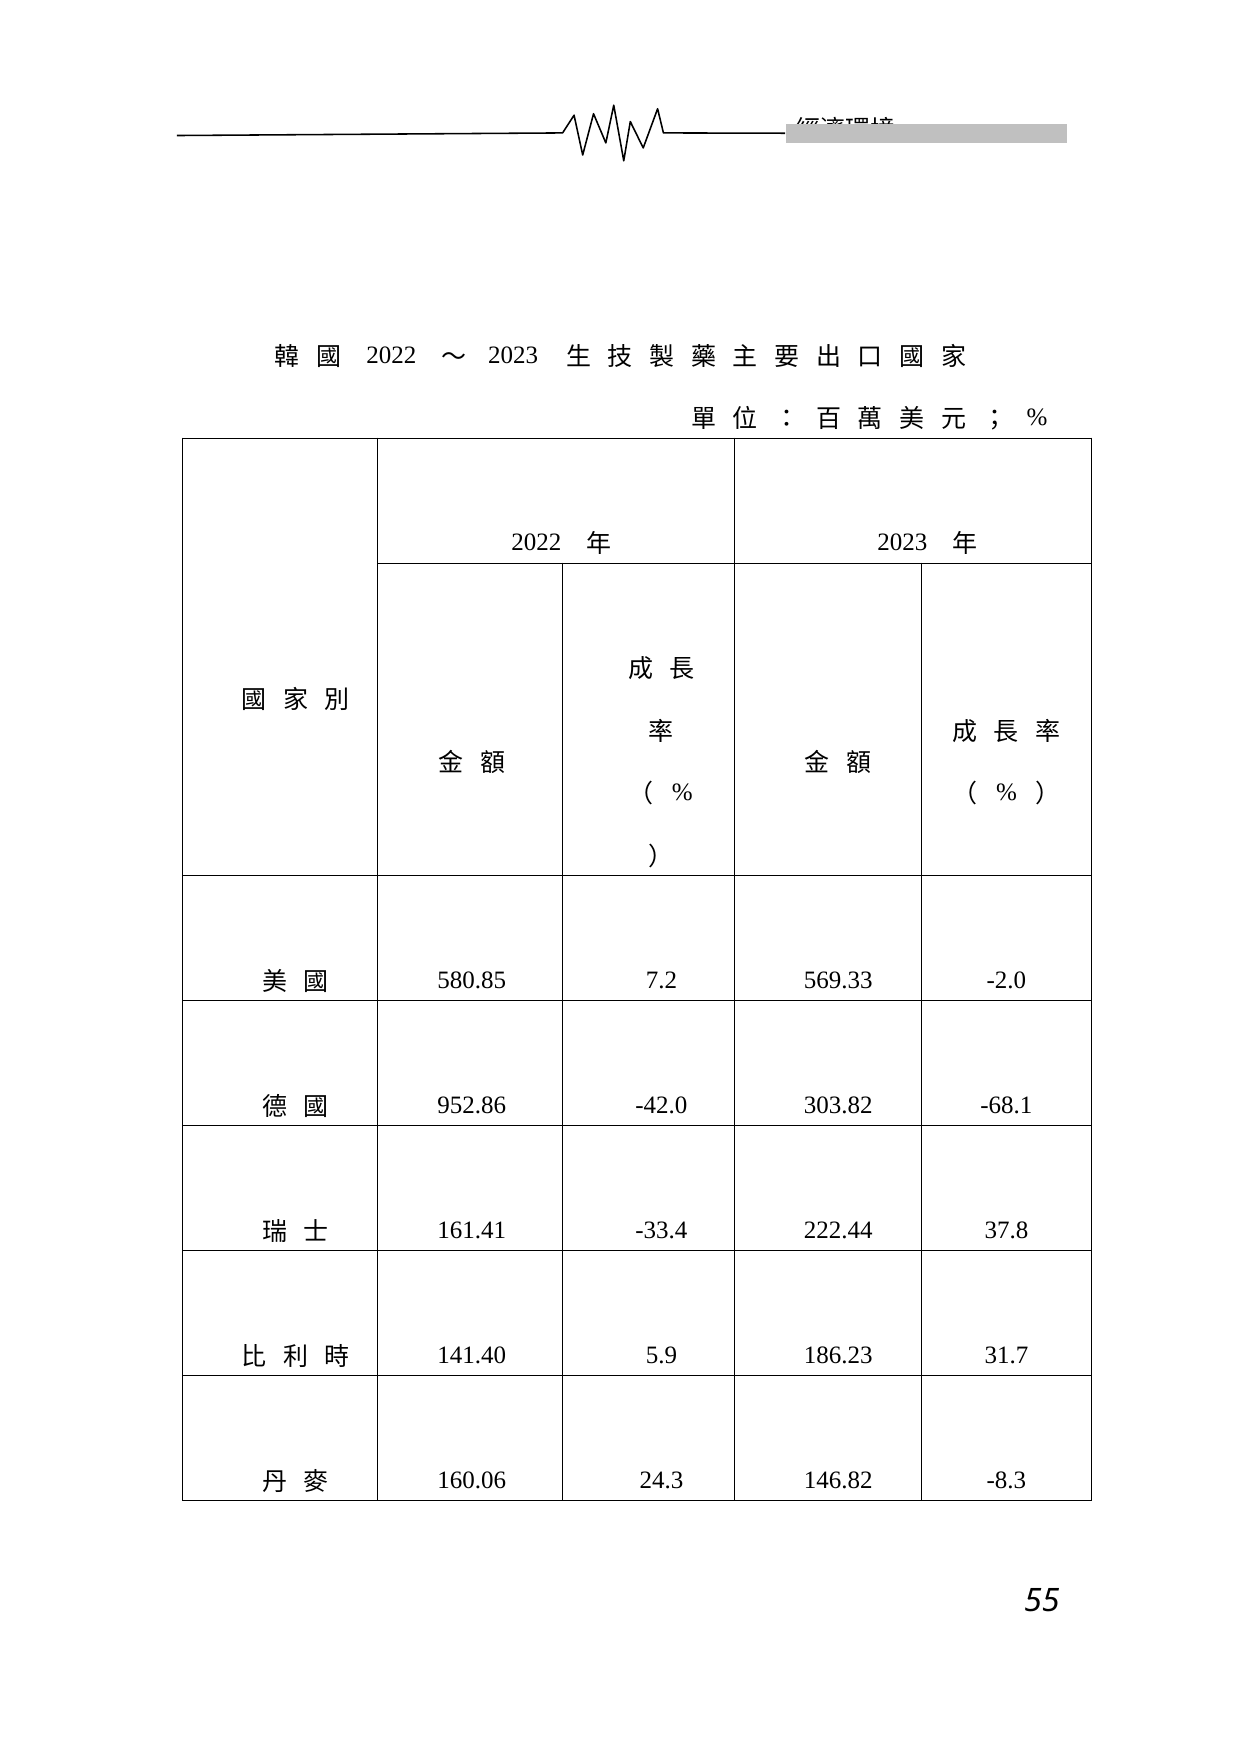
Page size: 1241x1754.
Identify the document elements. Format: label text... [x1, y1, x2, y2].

table_cell 美國 [183, 876, 377, 1000]
table_cell 580.85 [378, 876, 562, 1000]
table_cell -33.4 [563, 1126, 734, 1250]
table_cell -2.0 [922, 876, 1091, 1000]
table_header 2023年 [735, 439, 1091, 563]
table_cell 146.82 [735, 1376, 921, 1500]
table_cell 37.8 [922, 1126, 1091, 1250]
table_cell 5.9 [563, 1251, 734, 1375]
table_cell -68.1 [922, 1001, 1091, 1125]
table_header 2022年 [378, 439, 734, 563]
table_cell 160.06 [378, 1376, 562, 1500]
table_cell 186.23 [735, 1251, 921, 1375]
table_cell 141.40 [378, 1251, 562, 1375]
table_cell 丹麥 [183, 1376, 377, 1500]
text 韓國2022～2023 生技製藥主要出口國家 [183, 313, 1058, 375]
table_cell 金額 [735, 564, 921, 875]
table_cell 222.44 [735, 1126, 921, 1250]
table_cell 成長率（%） [922, 564, 1091, 875]
table_cell 成長率（%） [563, 564, 734, 875]
table_cell 952.86 [378, 1001, 562, 1125]
table_cell 24.3 [563, 1376, 734, 1500]
table_header 國家別 [183, 439, 377, 875]
table_cell 金額 [378, 564, 562, 875]
table_cell -42.0 [563, 1001, 734, 1125]
text 單位：百萬美元；% [183, 375, 1058, 438]
table_cell 瑞士 [183, 1126, 377, 1250]
table_cell 303.82 [735, 1001, 921, 1125]
table_cell 7.2 [563, 876, 734, 1000]
table_cell 569.33 [735, 876, 921, 1000]
table_cell -8.3 [922, 1376, 1091, 1500]
table_cell 比利時 [183, 1251, 377, 1375]
table_cell 31.7 [922, 1251, 1091, 1375]
table_cell 161.41 [378, 1126, 562, 1250]
table_cell 德國 [183, 1001, 377, 1125]
